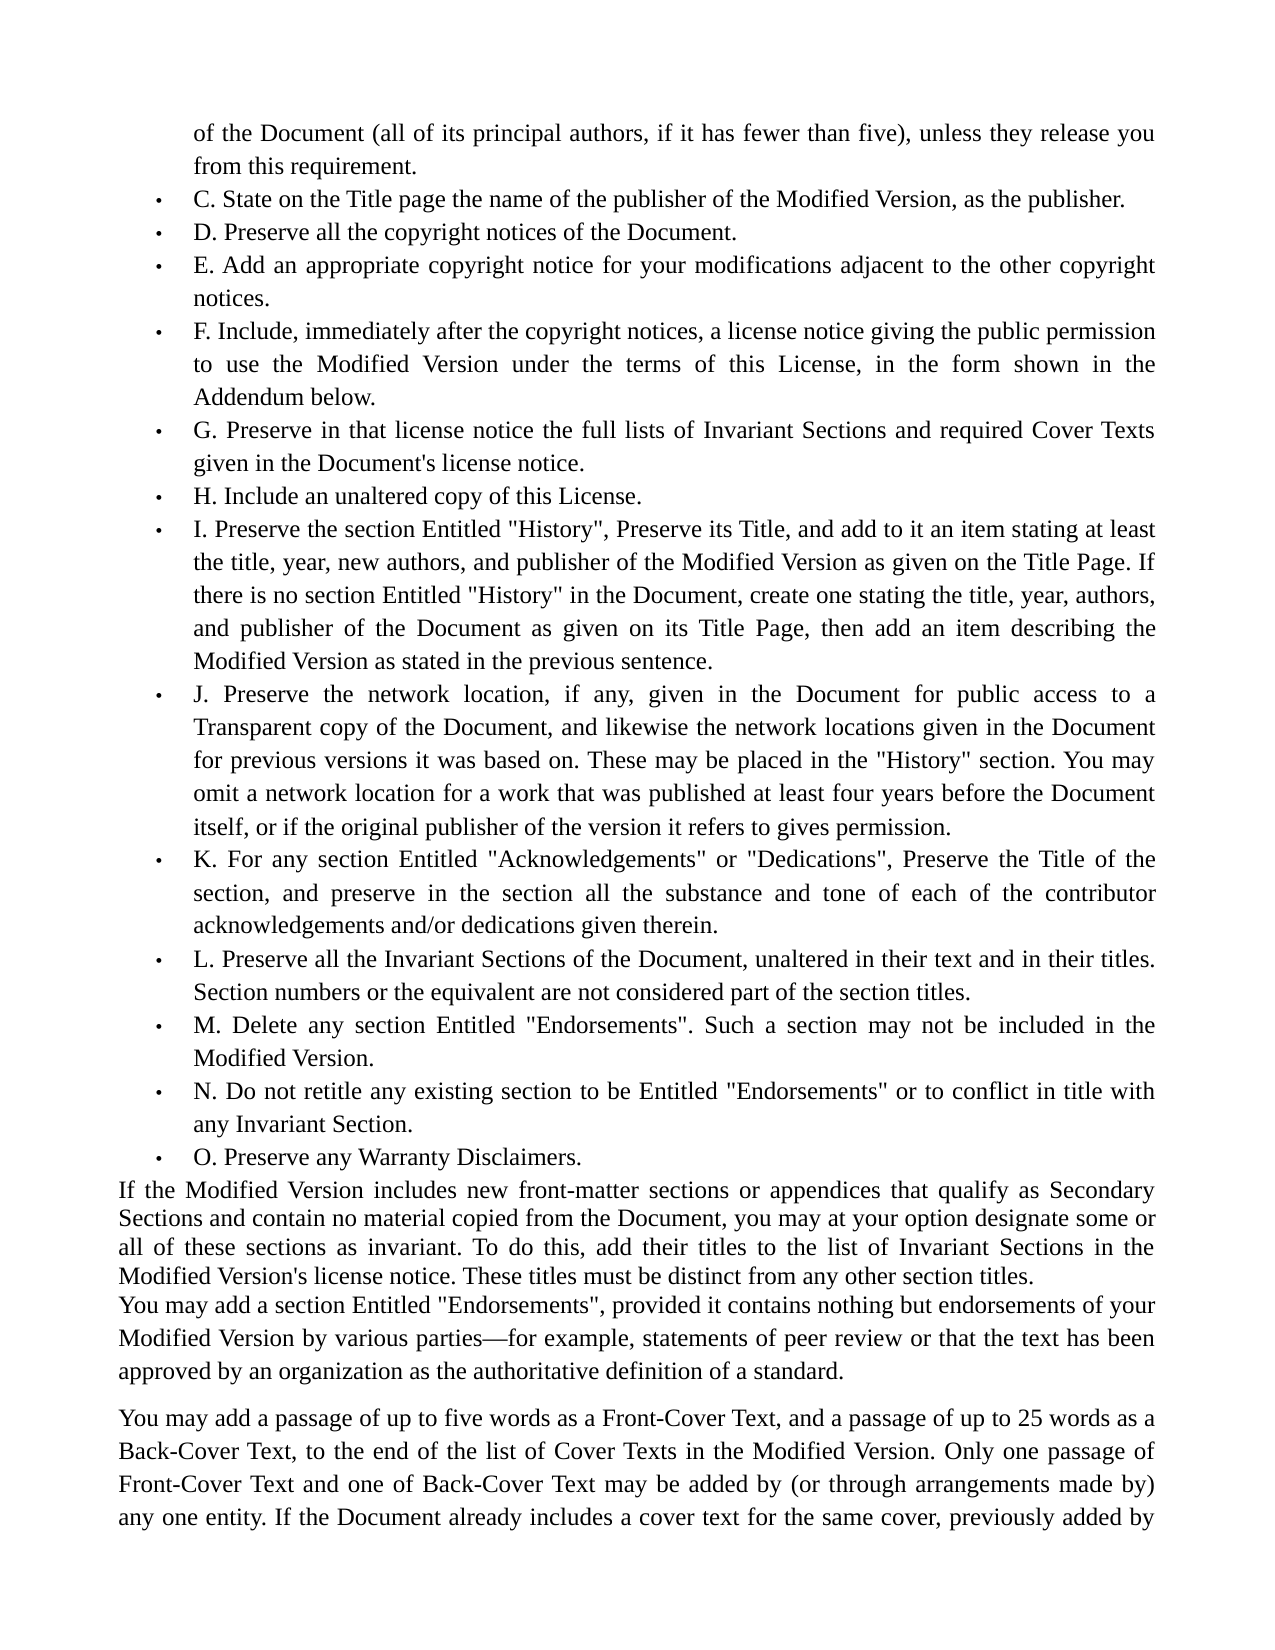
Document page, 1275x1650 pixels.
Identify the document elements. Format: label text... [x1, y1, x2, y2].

list C. State on the Title page the name of the publisher of the Modified Version, as the publisher. [156, 184, 1157, 213]
list D. Preserve all the copyright notices of the Document. [156, 217, 1157, 246]
list of the Document (all of its principal authors, if it has fewer than five), unless they release you from this requirement. [156, 118, 1157, 180]
text You may add a section Entitled "Endorsements", provided it contains nothing but endorsements of your Modified Version by various parties—for example, statements of peer review or that the text has been approved by an organization as the authoritative definition of a standard. [118, 1290, 1157, 1384]
list K. For any section Entitled "Acknowledgements" or "Dedications", Preserve the Title of the section, and preserve in the section all the substance and tone of each of the contributor acknowledgements and/or dedications given therein. [156, 844, 1157, 939]
list F. Include, immediately after the copyright notices, a license notice giving the public permission to use the Modified Version under the terms of this License, in the form shown in the Addendum below. [156, 316, 1157, 411]
list M. Delete any section Entitled "Endorsements". Such a section may not be included in the Modified Version. [156, 1010, 1157, 1071]
list H. Include an unaltered copy of this License. [156, 481, 1157, 510]
list I. Preserve the section Entitled "History", Preserve its Title, and add to it an item stating at least the title, year, new authors, and publisher of the Modified Version as given on the Title Page. If there is no section Entitled "History" in the Document, create one stating the title, year, authors, and publisher of the Document as given on its Title Page, then add an item describing the Modified Version as stated in the previous sentence. [156, 514, 1157, 675]
text You may add a passage of up to five words as a Front-Cover Text, and a passage of up to 25 words as a Back-Cover Text, to the end of the list of Cover Texts in the Modified Version. Only one passage of Front-Cover Text and one of Back-Cover Text may be added by (or through arrangements made by) any one entity. If the Document already includes a cover text for the same cover, previously added by [118, 1403, 1157, 1531]
list E. Add an appropriate copyright notice for your modifications adjacent to the other copyright notices. [156, 250, 1157, 312]
text If the Modified Version includes new front-matter sections or appendices that qualify as Secondary Sections and contain no material copied from the Document, you may at your option designate some or all of these sections as invariant. To do this, add their titles to the list of Invariant Sections in the Modified Version's license notice. These titles must be distinct from any other section titles. [118, 1175, 1157, 1290]
list G. Preserve in that license notice the full lists of Invariant Sections and required Cover Texts given in the Document's license notice. [156, 415, 1157, 477]
list J. Preserve the network location, if any, given in the Document for public access to a Transparent copy of the Document, and likewise the network locations given in the Document for previous versions it was based on. These may be placed in the "History" section. You may omit a network location for a work that was published at least four years before the Document itself, or if the original publisher of the version it refers to gives permission. [156, 679, 1157, 840]
list N. Do not retitle any existing section to be Entitled "Endorsements" or to conflict in title with any Invariant Section. [156, 1076, 1157, 1137]
list L. Preserve all the Invariant Sections of the Document, unaltered in their text and in their titles. Section numbers or the equivalent are not considered part of the section titles. [156, 944, 1157, 1005]
list O. Preserve any Warranty Disclaimers. [156, 1142, 1157, 1171]
